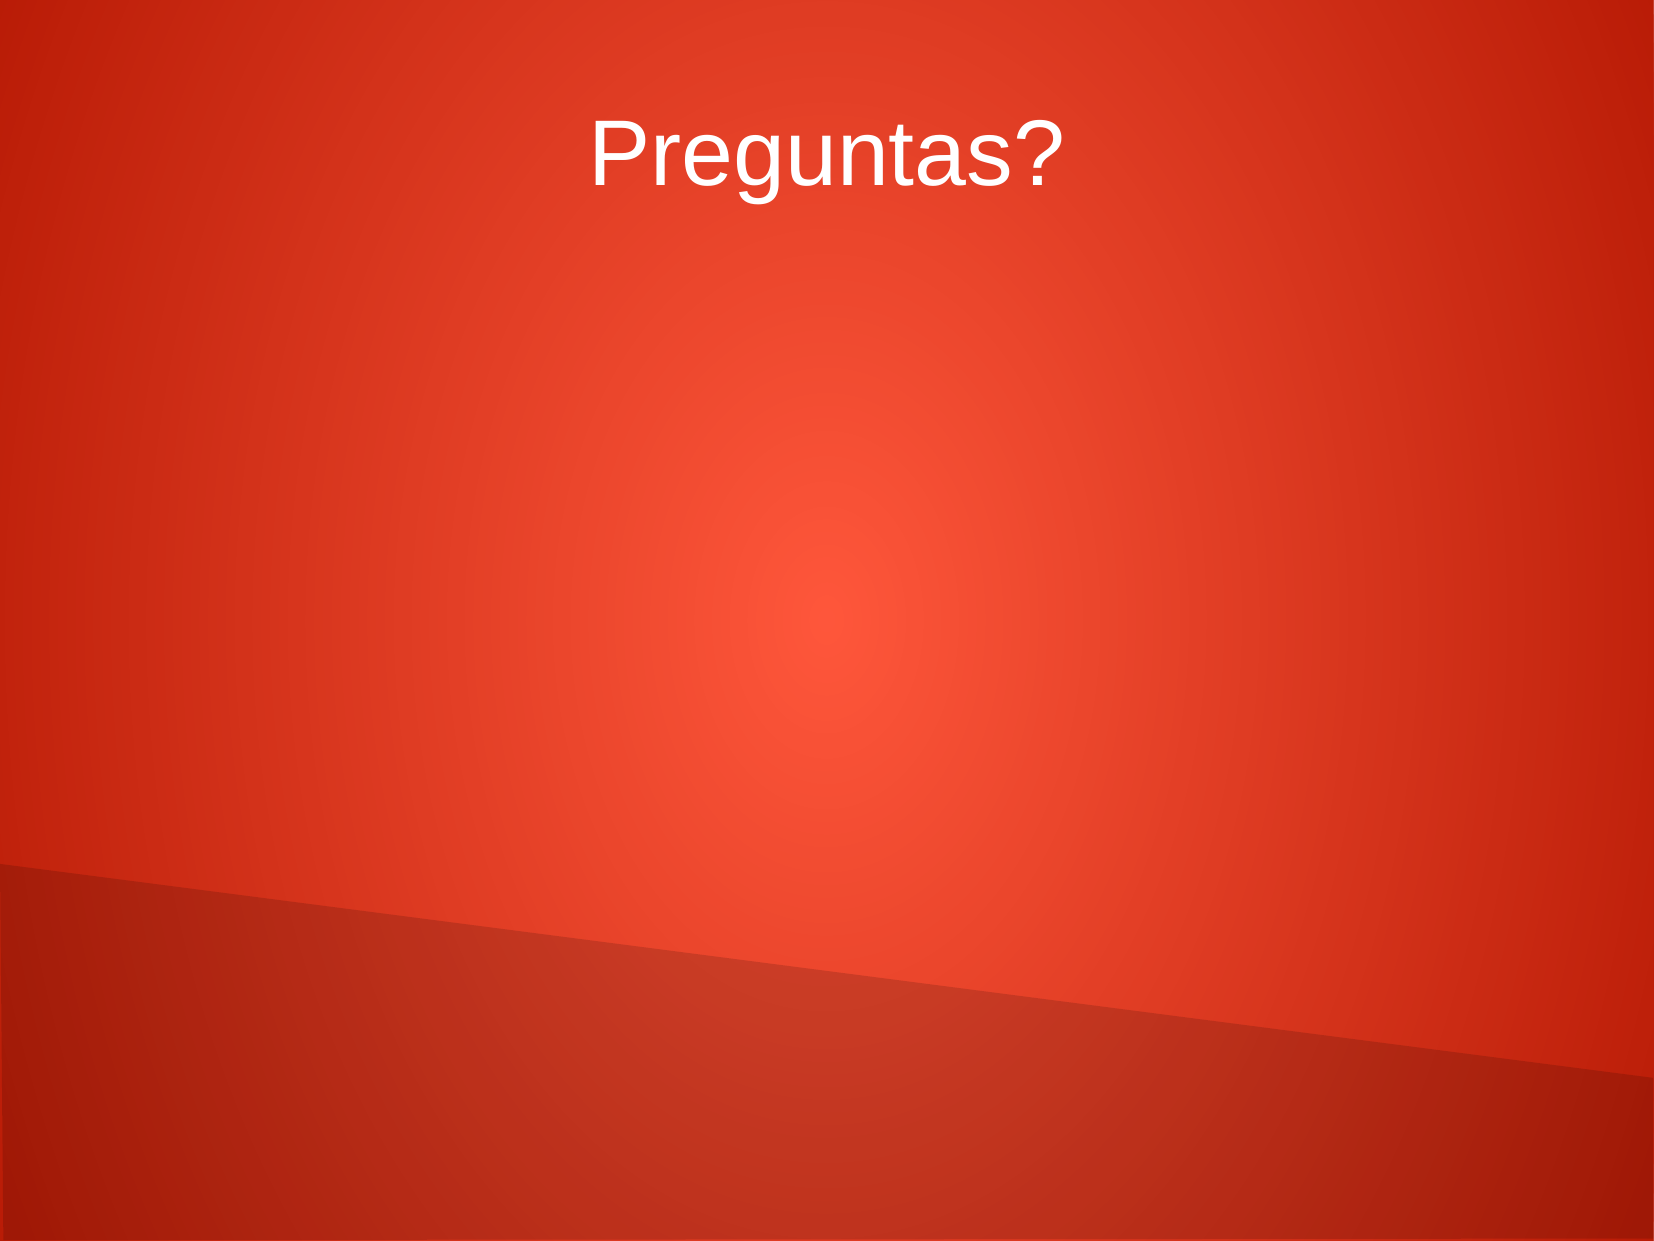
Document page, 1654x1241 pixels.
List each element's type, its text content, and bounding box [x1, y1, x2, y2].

title Preguntas? [82, 49, 1571, 257]
